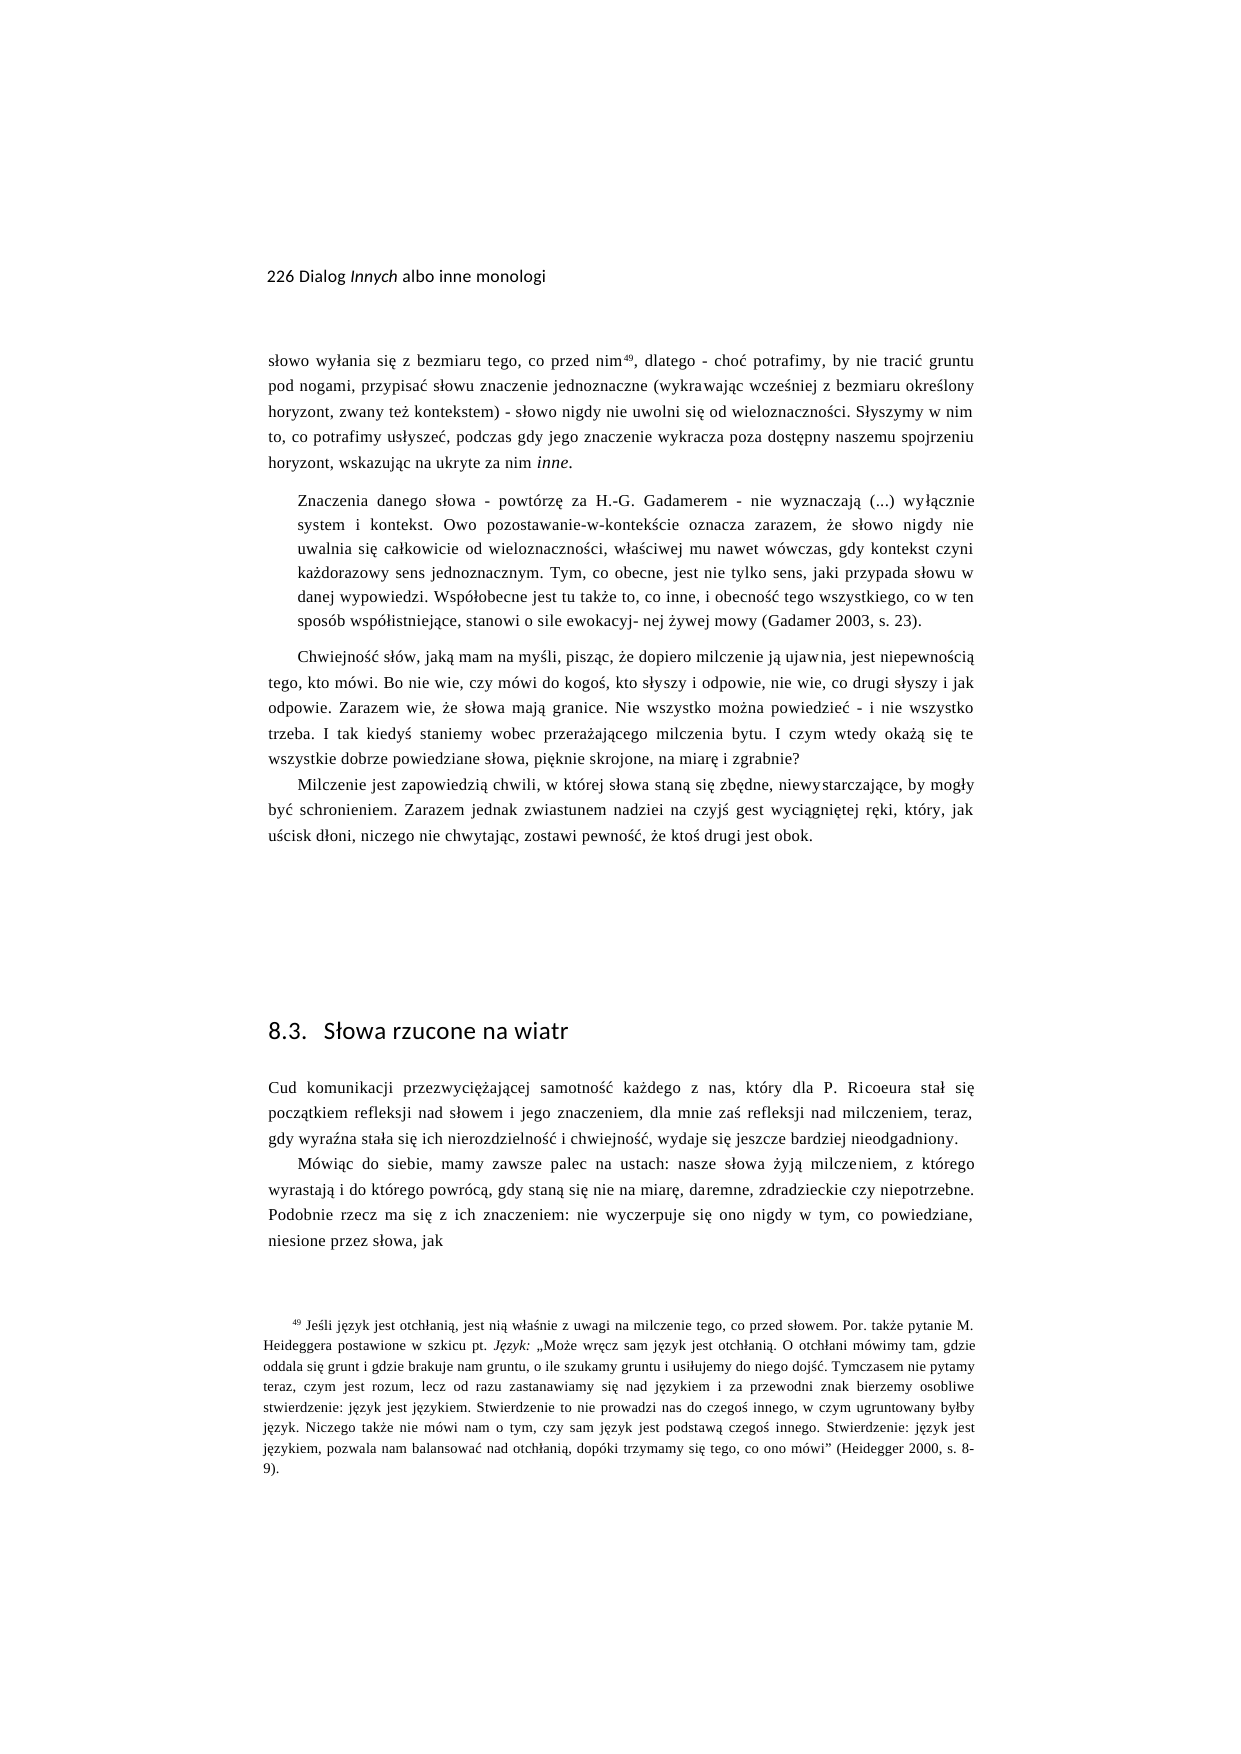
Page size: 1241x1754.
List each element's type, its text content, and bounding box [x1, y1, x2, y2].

text 226 Dialog Innych albo inne monologi [267, 268, 606, 286]
text Mówiąc do siebie, mamy zawsze palec na ustach: nasze słowa żyją milcze­niem, z którego wyrastają i do którego powrócą, gdy staną się nie na miarę, da­remne, zdradzieckie czy niepotrzebne. Podobnie rzecz ma się z ich znaczeniem: nie wyczerpuje się ono nigdy w tym, co powiedziane, niesione przez słowa, jak [268, 1149, 974, 1251]
text Chwiejność słów, jaką mam na myśli, pisząc, że dopiero milczenie ją ujaw­nia, jest niepewnością tego, kto mówi. Bo nie wie, czy mówi do kogoś, kto sły­szy i odpowie, nie wie, co drugi słyszy i jak odpowie. Zarazem wie, że słowa mają granice. Nie wszystko można powiedzieć - i nie wszystko trzeba. I tak kiedyś staniemy wobec przerażającego milczenia bytu. I czym wtedy okażą się te wszystkie dobrze powiedziane słowa, pięknie skrojone, na miarę i zgrabnie? [268, 642, 974, 770]
subtitle 8.3. Słowa rzucone na wiatr [268, 1019, 977, 1044]
text słowo wyłania się z bezmiaru tego, co przed nim49, dlatego - choć potrafimy, by nie tracić gruntu pod nogami, przypisać słowu znaczenie jednoznaczne (wykra­wając wcześniej z bezmiaru określony horyzont, zwany też kontekstem) - słowo nigdy nie uwolni się od wieloznaczności. Słyszymy w nim to, co potrafimy usły­szeć, podczas gdy jego znaczenie wykracza poza dostępny naszemu spojrzeniu horyzont, wskazując na ukryte za nim inne. [268, 346, 974, 473]
text Znaczenia danego słowa - powtórzę za H.-G. Gadamerem - nie wyznaczają (...) wy­łącznie system i kontekst. Owo pozostawanie-w-kontekście oznacza zarazem, że słowo nigdy nie uwalnia się całkowicie od wieloznaczności, właściwej mu nawet wówczas, gdy kontekst czyni każdorazowy sens jednoznacznym. Tym, co obecne, jest nie tylko sens, jaki przypada słowu w danej wypowiedzi. Współobecne jest tu także to, co inne, i obecność tego wszystkiego, co w ten sposób współistniejące, stanowi o sile ewokacyj- nej żywej mowy (Gadamer 2003, s. 23). [297, 487, 974, 631]
text Milczenie jest zapowiedzią chwili, w której słowa staną się zbędne, niewy­starczające, by mogły być schronieniem. Zarazem jednak zwiastunem nadziei na czyjś gest wyciągniętej ręki, który, jak uścisk dłoni, niczego nie chwytając, zostawi pewność, że ktoś drugi jest obok. [268, 770, 974, 846]
text Cud komunikacji przezwyciężającej samotność każdego z nas, który dla P. Ri­coeura stał się początkiem refleksji nad słowem i jego znaczeniem, dla mnie zaś refleksji nad milczeniem, teraz, gdy wyraźna stała się ich nierozdzielność i chwiejność, wydaje się jeszcze bardziej nieodgadniony. [268, 1073, 974, 1149]
text 49 Jeśli język jest otchłanią, jest nią właśnie z uwagi na milczenie tego, co przed słowem. Por. także pytanie M. Heideggera postawione w szkicu pt. Język: „Może wręcz sam język jest otchłanią. O otchłani mówimy tam, gdzie oddala się grunt i gdzie brakuje nam gruntu, o ile szukamy gruntu i usiłujemy do niego dojść. Tymczasem nie pytamy teraz, czym jest rozum, lecz od razu zastanawiamy się nad językiem i za przewodni znak bierzemy osobliwe stwierdzenie: język jest językiem. Stwierdzenie to nie prowadzi nas do czegoś innego, w czym ugruntowany byłby język. Niczego także nie mówi nam o tym, czy sam język jest podstawą czegoś innego. Stwierdzenie: język jest językiem, pozwala nam balansować nad otchłanią, dopóki trzymamy się tego, co ono mówi” (Heidegger 2000, s. 8-9). [263, 1314, 976, 1478]
